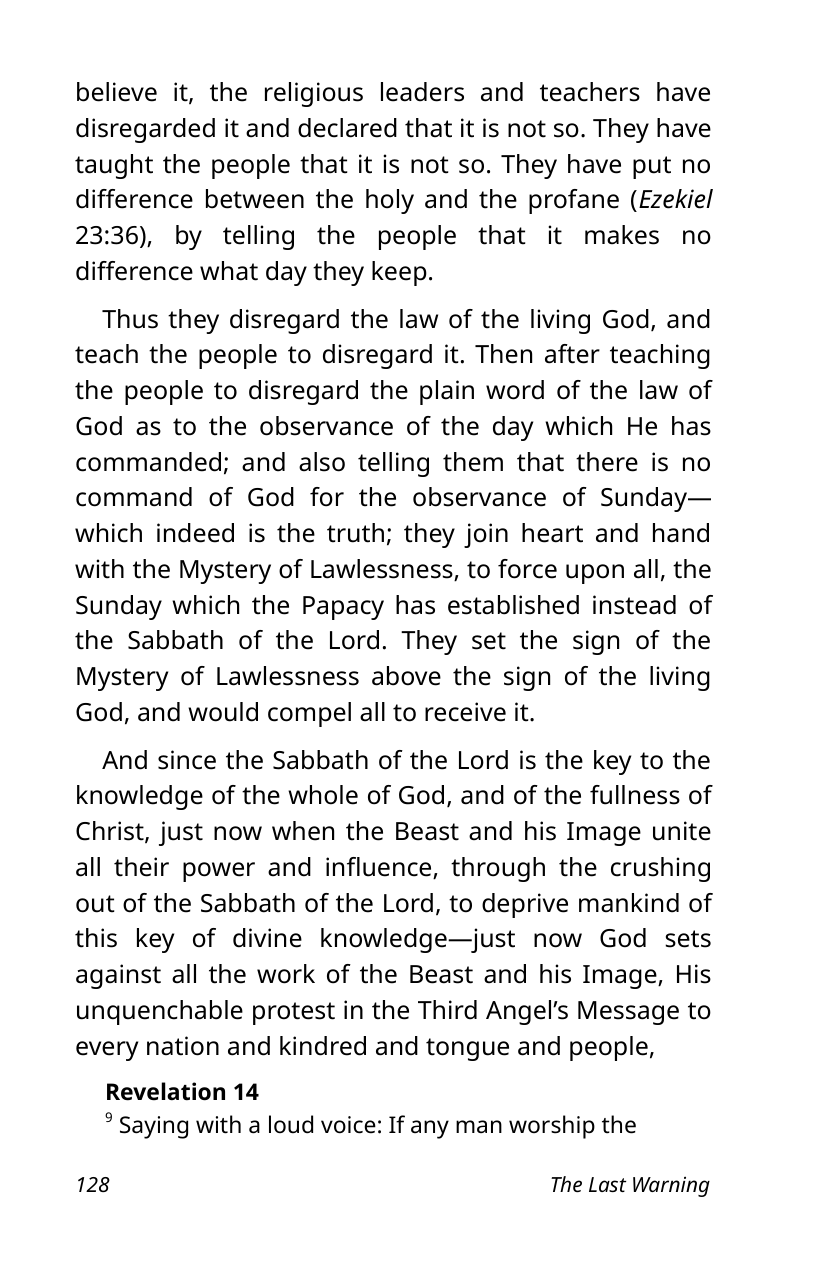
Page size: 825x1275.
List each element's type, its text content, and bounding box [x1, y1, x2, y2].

text Revelation 14 [105, 1076, 712, 1107]
text 9 Saying with a loud voice: If any man worship the [105, 1109, 682, 1140]
text Thus they disregard the law of the living God, and teach the people to disregard it. Then after teaching the people to disregard the plain word of the law of God as to the observance of the day which He has commanded; and also telling them that there is no command of God for the observance of Sunday—which indeed is the truth; they join heart and hand with the Mystery of Lawlessness, to force upon all, the Sunday which the Papacy has established instead of the Sabbath of the Lord. They set the sign of the Mystery of Lawlessness above the sign of the living God, and would compel all to receive it. [75, 301, 712, 728]
text believe it, the religious leaders and teachers have disregarded it and declared that it is not so. They have taught the people that it is not so. They have put no difference between the holy and the profane (Ezekiel 23:36), by telling the people that it makes no difference what day they keep. [75, 75, 712, 288]
text And since the Sabbath of the Lord is the key to the knowledge of the whole of God, and of the fullness of Christ, just now when the Beast and his Image unite all their power and influence, through the crushing out of the Sabbath of the Lord, to deprive mankind of this key of divine knowledge—just now God sets against all the work of the Beast and his Image, His unquenchable protest in the Third Angel’s Message to every nation and kindred and tongue and people, [75, 742, 712, 1062]
